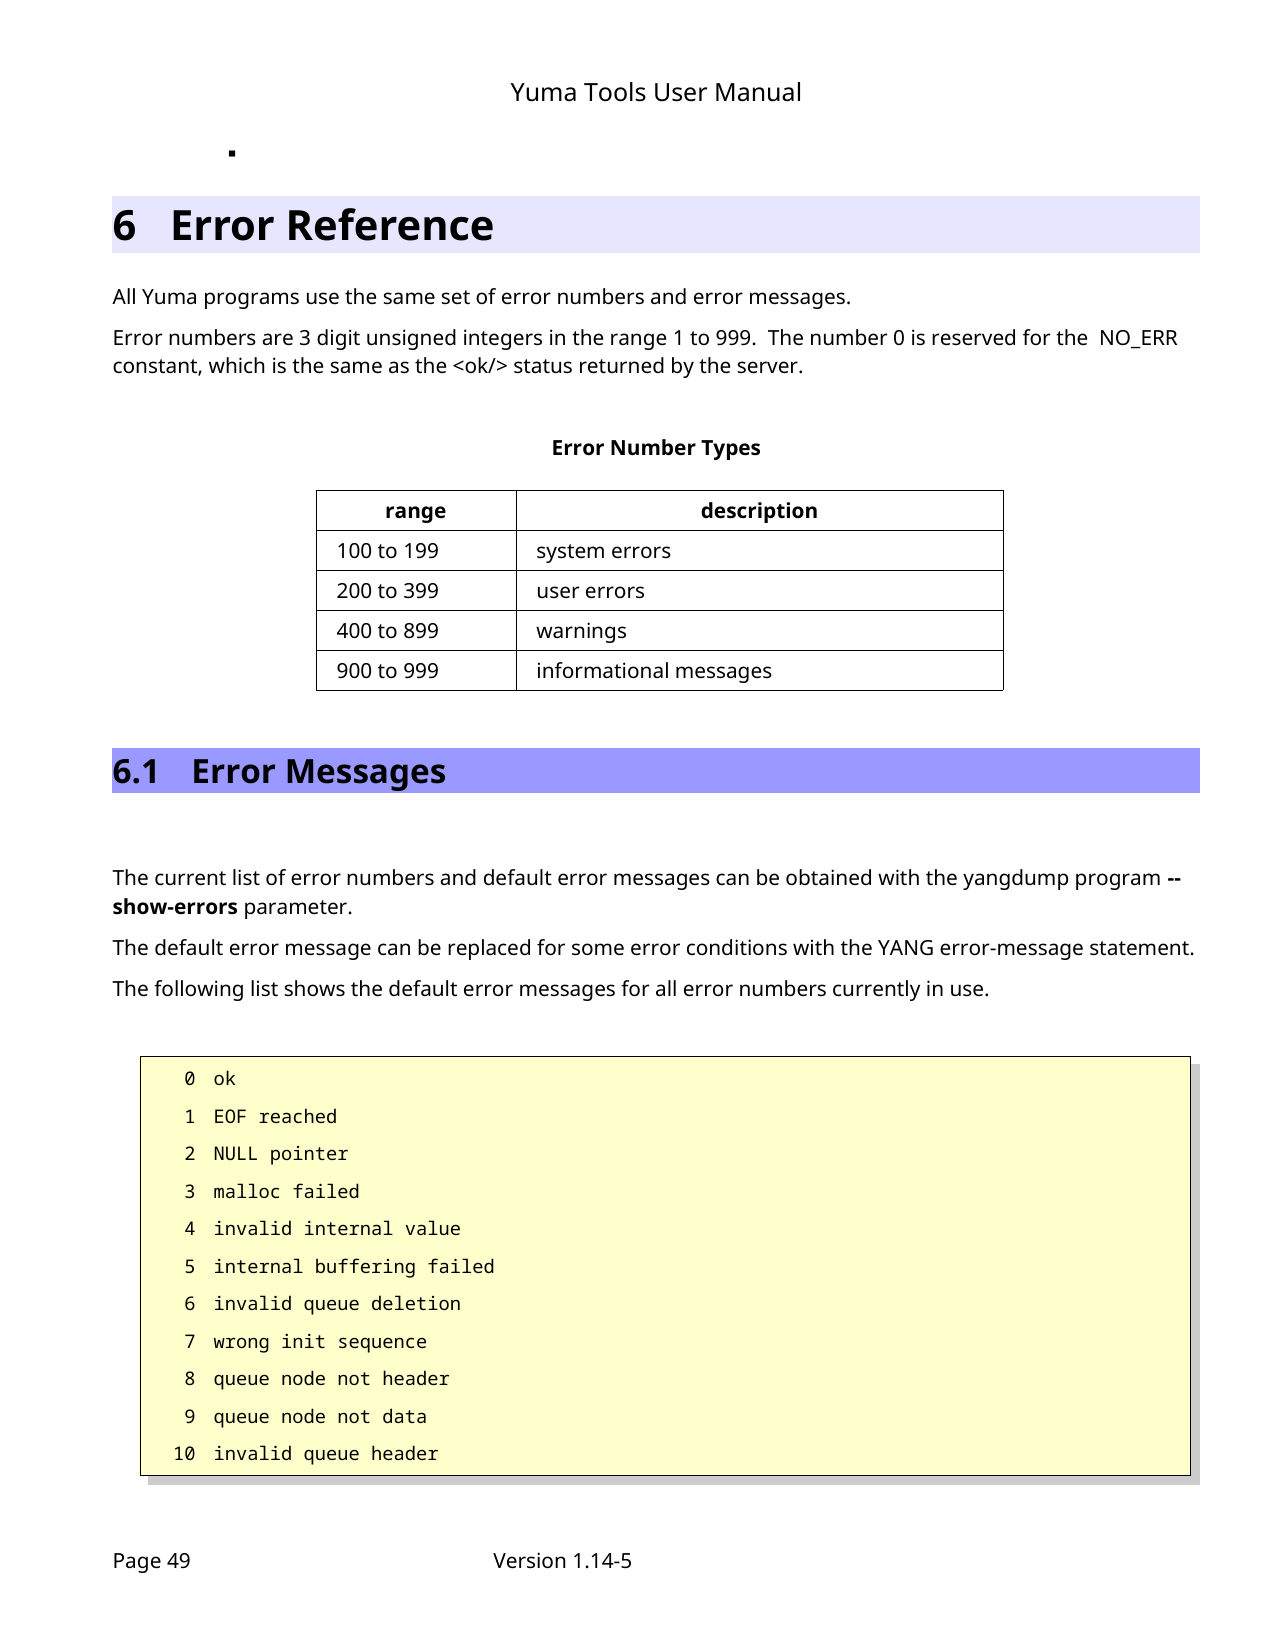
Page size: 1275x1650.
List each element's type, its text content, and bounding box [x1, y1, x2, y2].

table_header range [317, 491, 516, 530]
table_cell warnings [517, 611, 1003, 650]
table_header description [517, 491, 1003, 530]
subtitle Error Number Types [127, 433, 1185, 462]
table_cell 400 to 899 [317, 611, 516, 650]
text The following list shows the default error messages for all error numbers currently in use. [112, 974, 1200, 1002]
text 1 EOF reached [141, 1093, 1190, 1129]
text 8 queue node not header [141, 1356, 1190, 1391]
text The current list of error numbers and default error messages can be obtained with the yangdump program --show-errors parameter. [112, 863, 1200, 920]
table_cell informational messages [517, 651, 1003, 690]
text 0 ok [141, 1057, 1190, 1091]
subtitle Error Reference [112, 196, 1200, 253]
text 5 internal buffering failed [141, 1243, 1190, 1279]
text All Yuma programs use the same set of error numbers and error messages. [112, 282, 1200, 311]
text 9 queue node not data [141, 1393, 1190, 1429]
table_cell 100 to 199 [317, 531, 516, 570]
text 2 NULL pointer [141, 1131, 1190, 1166]
text 7 wrong init sequence [141, 1318, 1190, 1354]
text The default error message can be replaced for some error conditions with the YANG error-message statement. [112, 933, 1200, 961]
text Error numbers are 3 digit unsigned integers in the range 1 to 999. The number 0 is reserved for the NO_ERR constant, which is the same as the <ok/> status returned by the server. [112, 323, 1200, 380]
text 10 invalid queue header [141, 1431, 1190, 1475]
table_cell 200 to 399 [317, 571, 516, 610]
subtitle Error Messages [112, 748, 1200, 793]
text 3 malloc failed [141, 1168, 1190, 1204]
text 6 invalid queue deletion [141, 1281, 1190, 1316]
text 4 invalid internal value [141, 1206, 1190, 1241]
table_cell system errors [517, 531, 1003, 570]
table_cell user errors [517, 571, 1003, 610]
table_cell 900 to 999 [317, 651, 516, 690]
